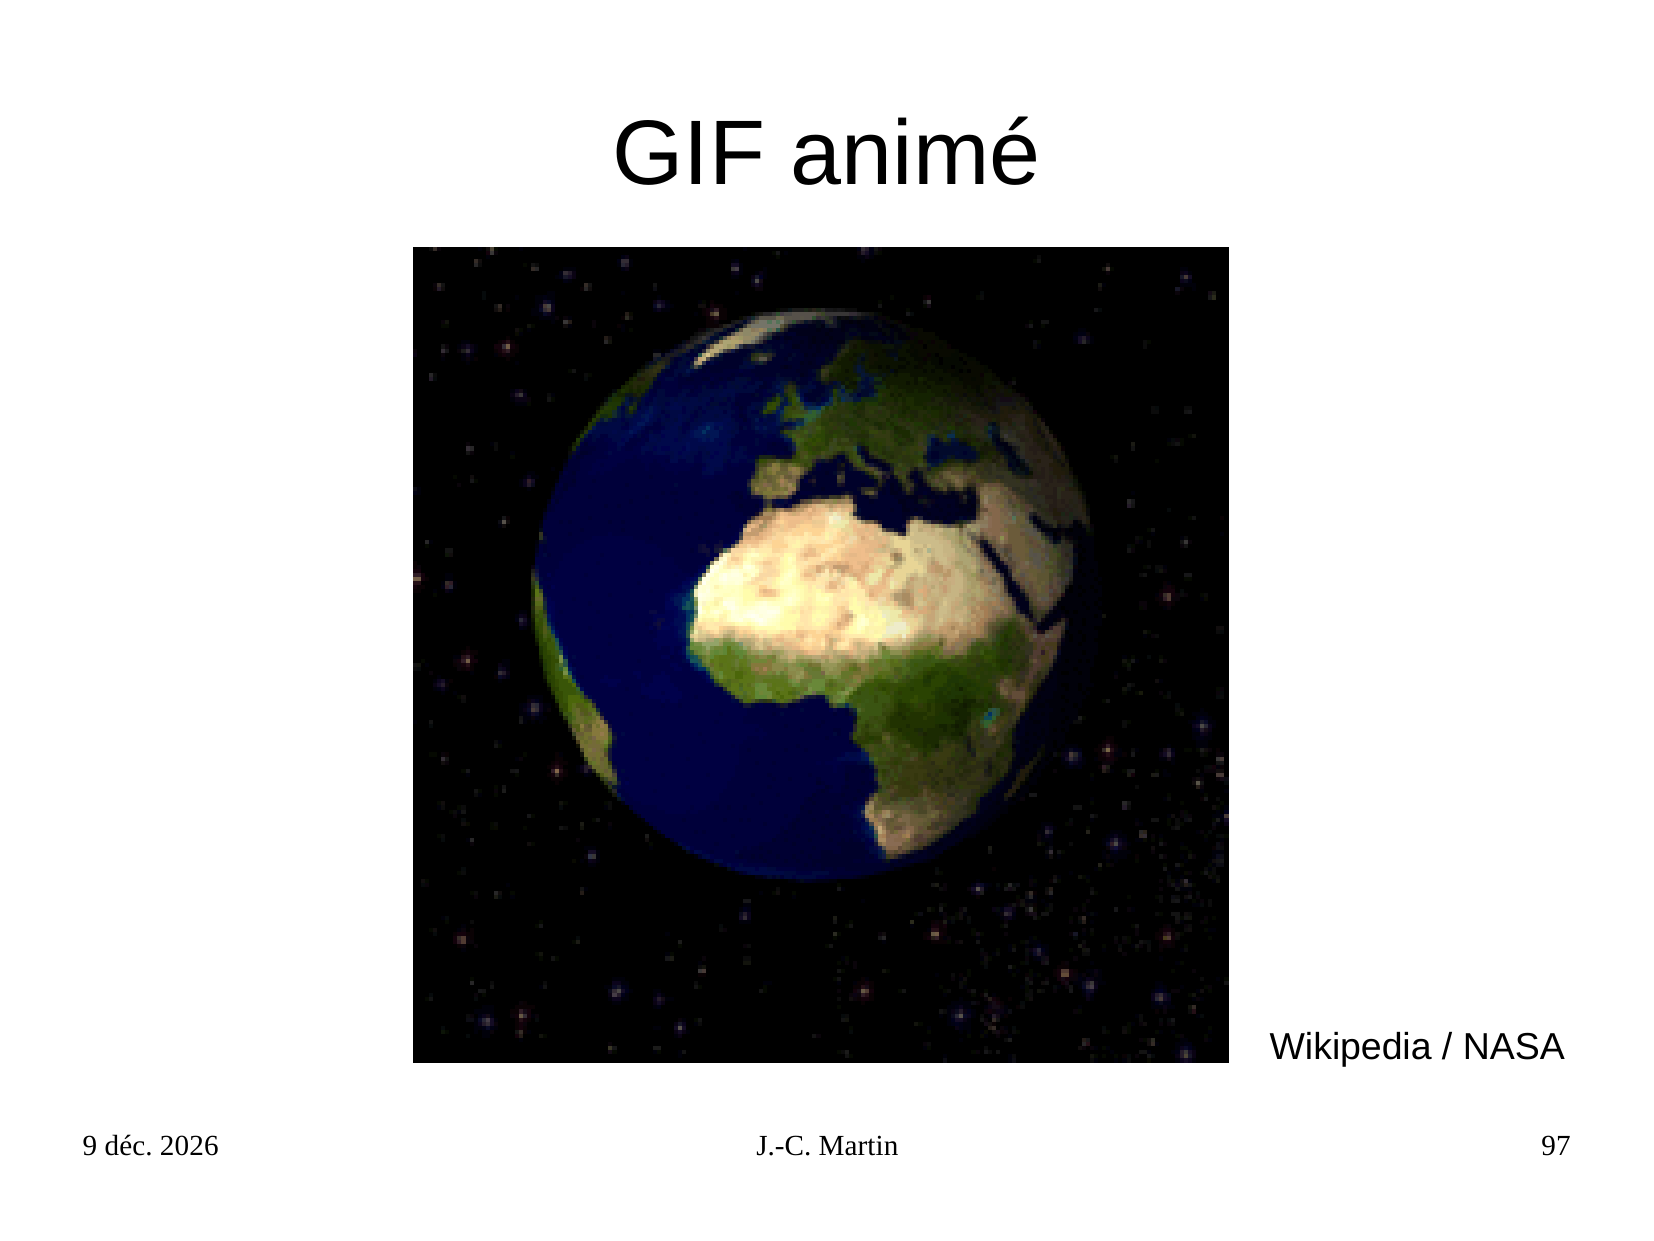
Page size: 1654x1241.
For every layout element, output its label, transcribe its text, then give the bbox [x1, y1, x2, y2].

picture [413, 247, 1229, 1063]
text_box Wikipedia / NASA [1263, 1027, 1572, 1067]
title GIF animé [82, 49, 1571, 257]
